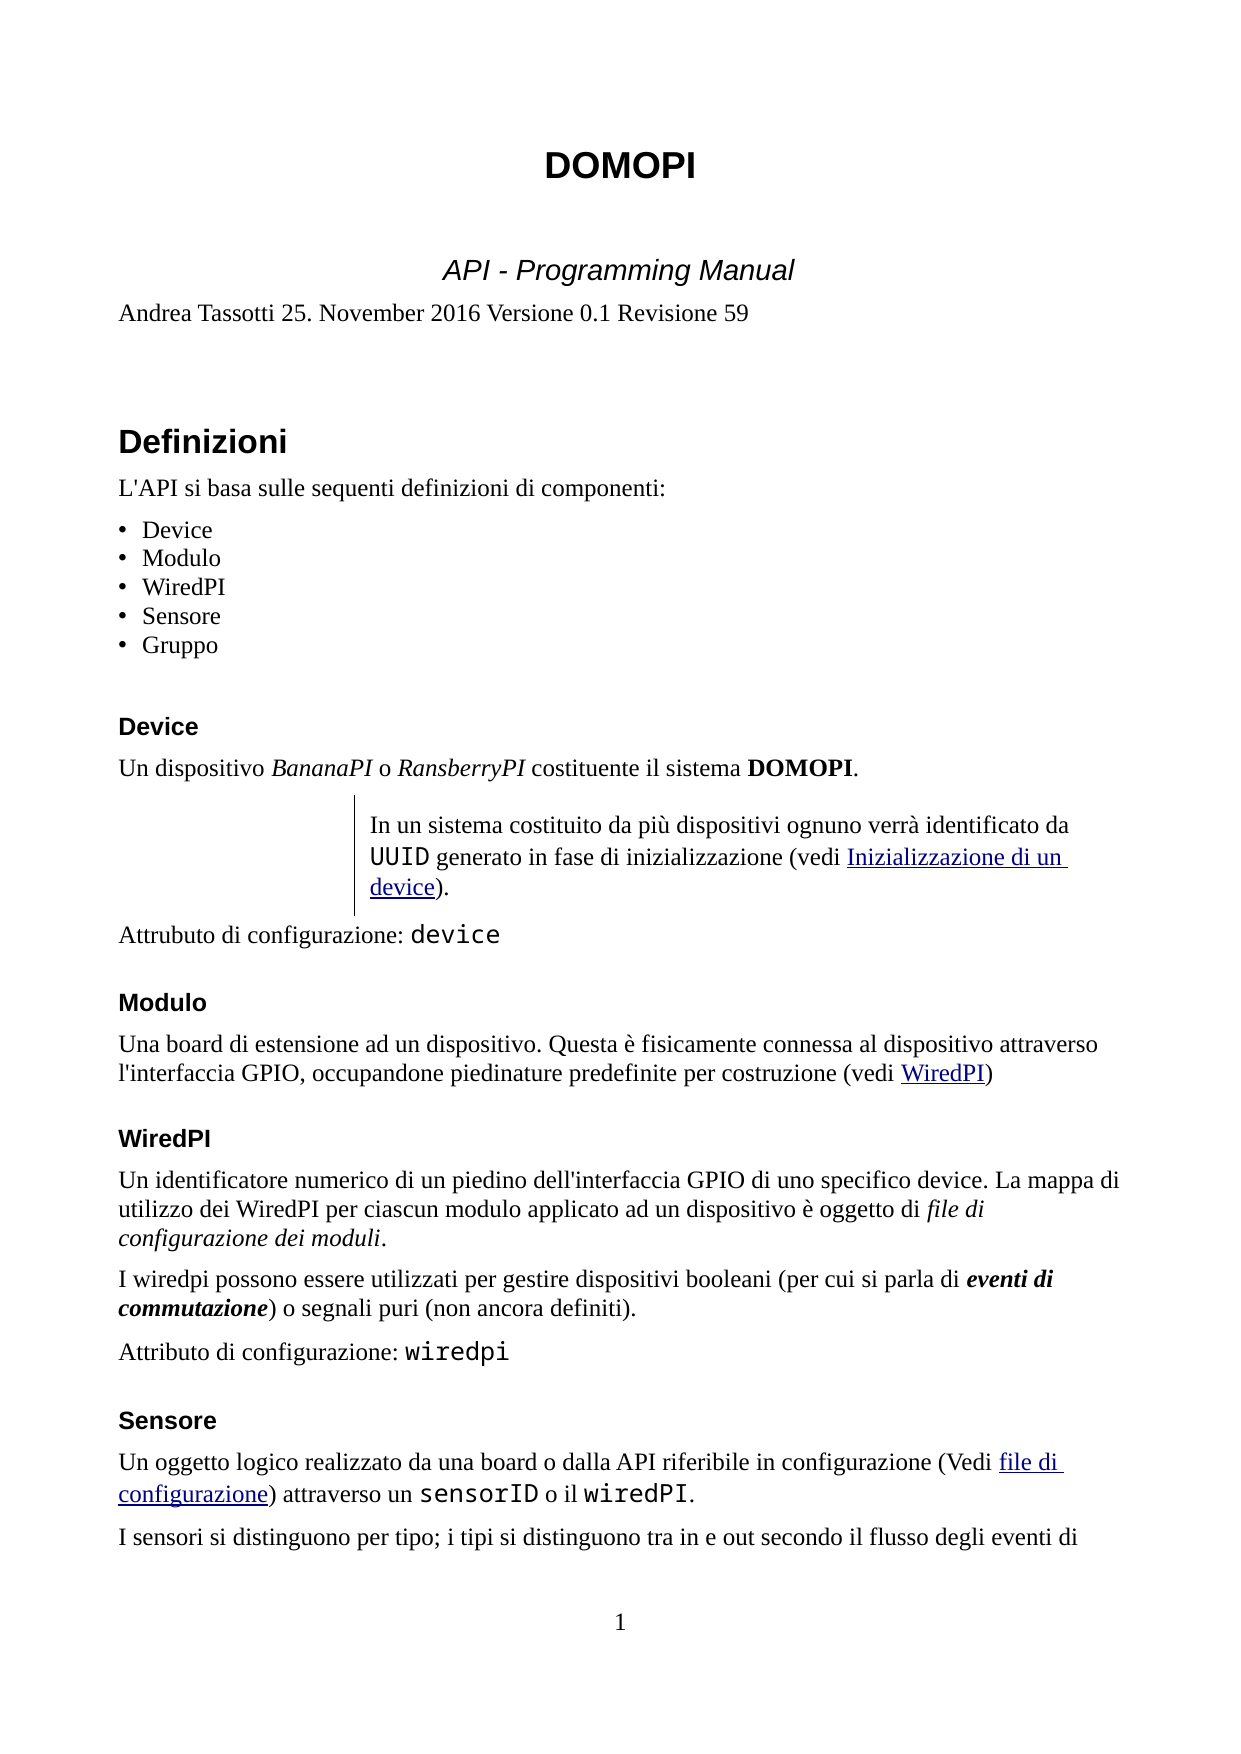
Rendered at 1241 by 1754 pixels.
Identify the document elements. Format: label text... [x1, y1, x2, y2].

list Modulo [118, 543, 1122, 572]
text I sensori si distinguono per tipo; i tipi si distinguono tra in e out secondo il flusso degli eventi di [118, 1522, 1122, 1551]
subtitle WiredPI [118, 1124, 1122, 1153]
list Sensore [118, 601, 1122, 630]
text L'API si basa sulle sequenti definizioni di componenti: [118, 473, 1122, 502]
list Gruppo [118, 630, 1122, 658]
subtitle API - Programming Manual [118, 252, 1122, 286]
list WiredPI [118, 572, 1122, 601]
subtitle Definizioni [118, 422, 1122, 461]
text Un identificatore numerico di un piedino dell'interfaccia GPIO di uno specifico device. La mappa di utilizzo dei WiredPI per ciascun modulo applicato ad un dispositivo è oggetto di file di configurazione dei moduli. [118, 1165, 1122, 1252]
title DOMOPI [118, 143, 1122, 186]
text Un dispositivo BananaPI o RansberryPI costituente il sistema DOMOPI. [118, 753, 1122, 782]
text Un oggetto logico realizzato da una board o dalla API riferibile in configurazione (Vedi file di configurazione) attraverso un sensorID o il wiredPI. [118, 1447, 1122, 1510]
subtitle Device [118, 712, 1122, 741]
text Attrubuto di configurazione: device [118, 916, 1122, 950]
subtitle Sensore [118, 1406, 1122, 1434]
text Attributo di configurazione: wiredpi [118, 1334, 1122, 1368]
subtitle Modulo [118, 988, 1122, 1017]
text In un sistema costituito da più dispositivi ognuno verrà identificato da UUID generato in fase di inizializzazione (vedi Inizializzazione di un device). [355, 795, 1122, 916]
text I wiredpi possono essere utilizzati per gestire dispositivi booleani (per cui si parla di eventi di commutazione) o segnali puri (non ancora definiti). [118, 1264, 1122, 1322]
text Una board di estensione ad un dispositivo. Questa è fisicamente connessa al dispositivo attraverso l'interfaccia GPIO, occupandone piedinature predefinite per costruzione (vedi WiredPI) [118, 1029, 1122, 1087]
text Andrea Tassotti 25. November 2016 Versione 0.1 Revisione 59 [118, 298, 1122, 327]
list Device [118, 515, 1122, 543]
